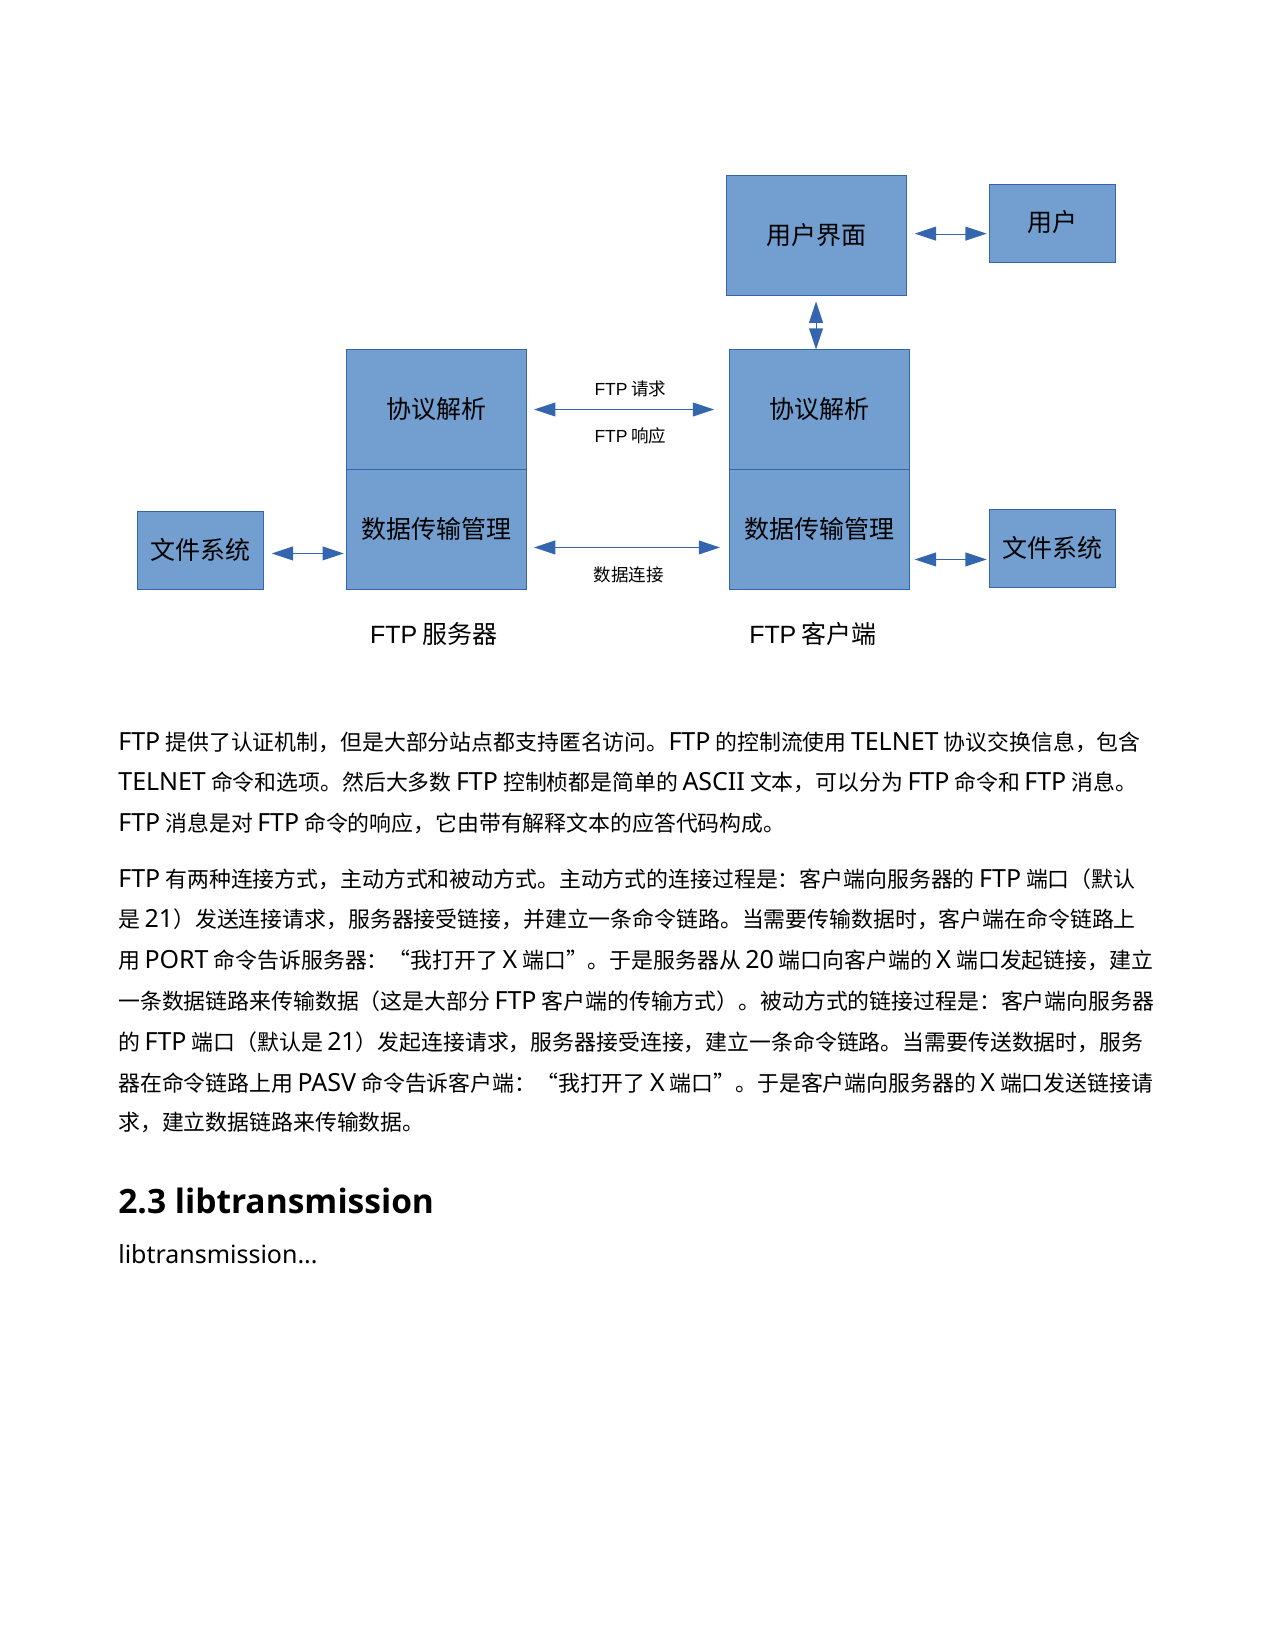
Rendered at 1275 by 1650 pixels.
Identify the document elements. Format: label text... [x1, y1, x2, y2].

text FTP提供了认证机制，但是大部分站点都支持匿名访问。FTP的控制流使用TELNET协议交换信息，包含TELNET命令和选项。然后大多数FTP控制桢都是简单的ASCII文本，可以分为FTP命令和FTP消息。FTP消息是对FTP命令的响应，它由带有解释文本的应答代码构成。 [118, 118, 1157, 839]
subtitle 2.3 libtransmission [118, 1178, 1157, 1224]
text FTP有两种连接方式，主动方式和被动方式。主动方式的连接过程是：客户端向服务器的FTP端口（默认是21）发送连接请求，服务器接受链接，并建立一条命令链路。当需要传输数据时，客户端在命令链路上用PORT命令告诉服务器：“我打开了X端口”。于是服务器从20端口向客户端的X端口发起链接，建立一条数据链路来传输数据（这是大部分FTP客户端的传输方式）。被动方式的链接过程是：客户端向服务器的FTP端口（默认是21）发起连接请求，服务器接受连接，建立一条命令链路。当需要传送数据时，服务器在命令链路上用PASV命令告诉客户端：“我打开了X端口”。于是客户端向服务器的X端口发送链接请求，建立数据链路来传输数据。 [118, 860, 1157, 1136]
text libtransmission... [118, 1236, 1157, 1270]
